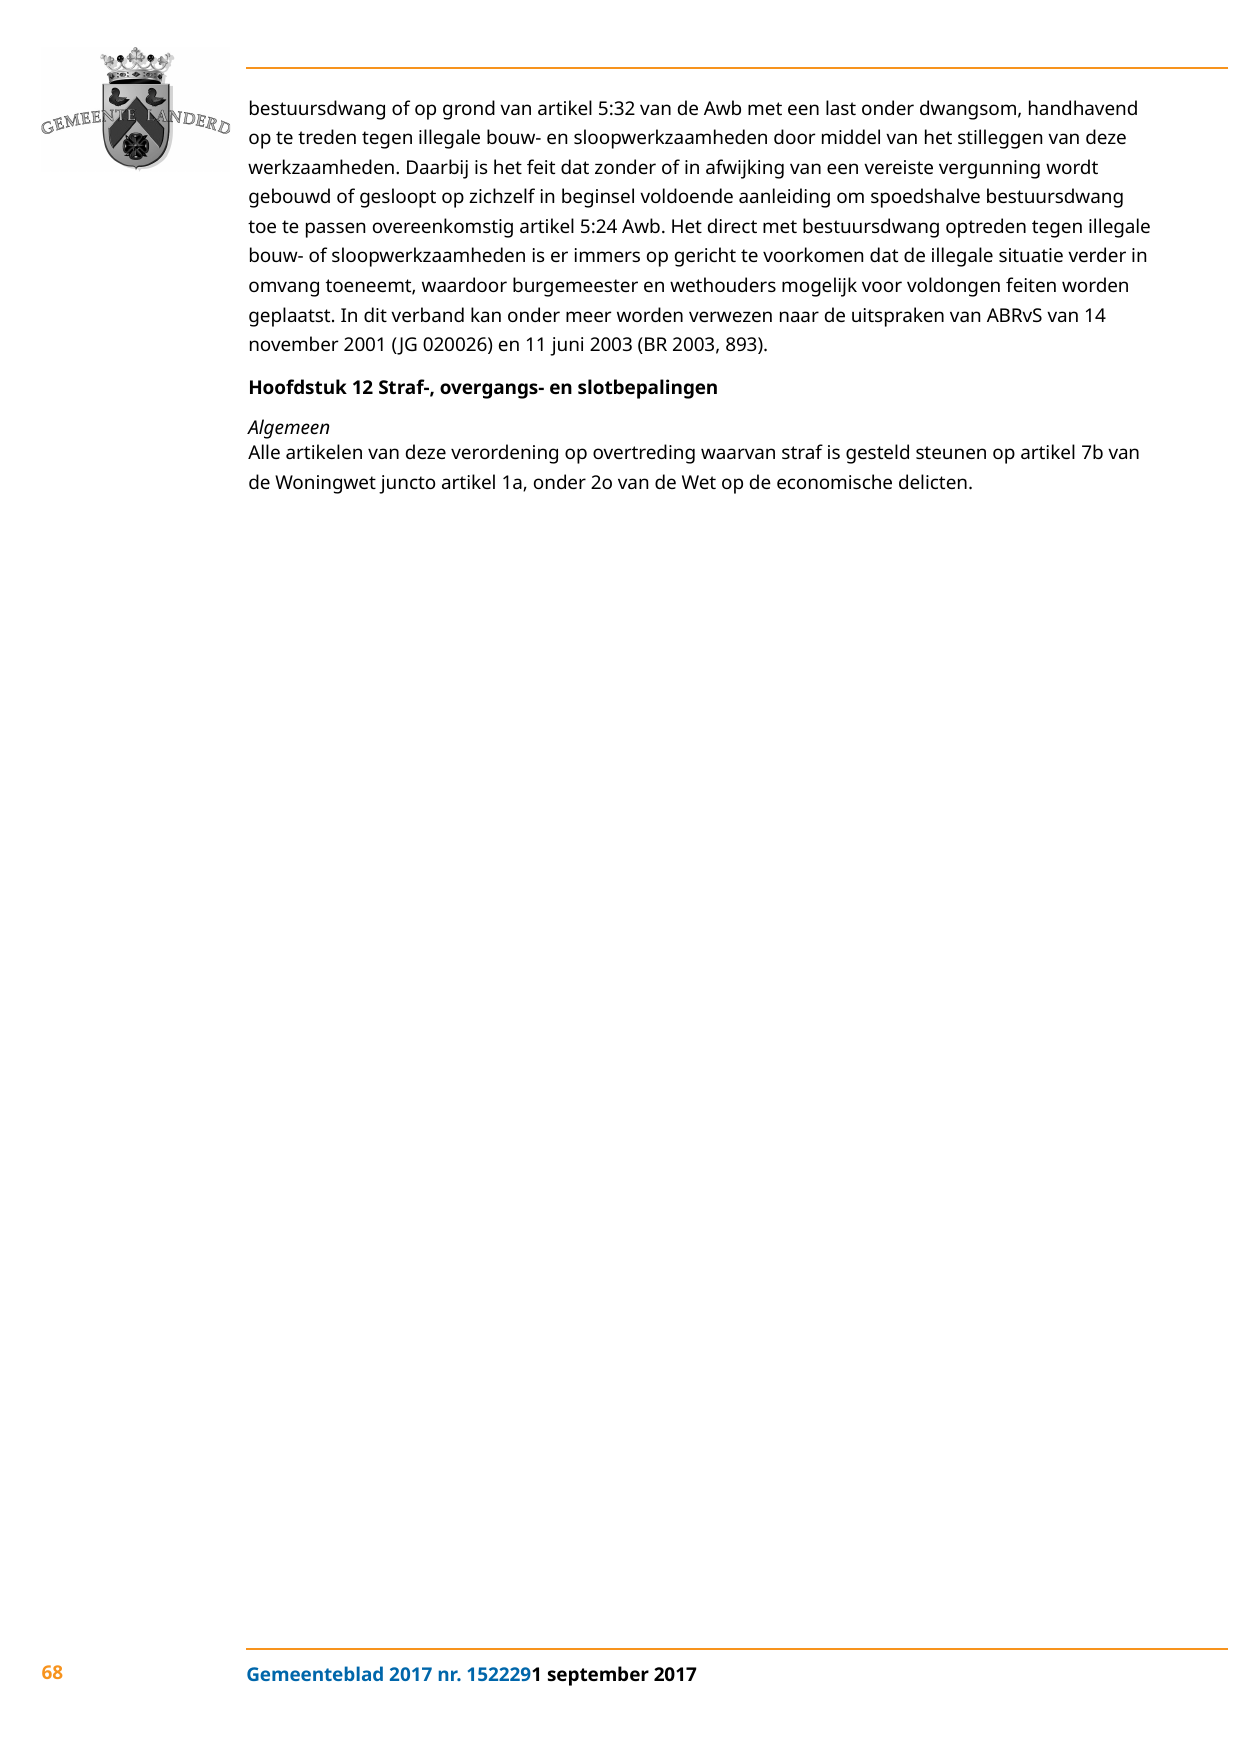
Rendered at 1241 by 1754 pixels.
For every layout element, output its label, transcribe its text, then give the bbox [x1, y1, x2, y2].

text bestuursdwang of op grond van artikel 5:32 van de Awb met een last onder dwangsom, handhavend op te treden tegen illegale bouw- en sloopwerkzaamheden door middel van het stilleggen van deze werkzaamheden. Daarbij is het feit dat zonder of in afwijking van een vereiste vergunning wordt gebouwd of gesloopt op zichzelf in beginsel voldoende aanleiding om spoedshalve bestuursdwang toe te passen overeenkomstig artikel 5:24 Awb. Het direct met bestuursdwang optreden tegen illegale bouw- of sloopwerkzaamheden is er immers op gericht te voorkomen dat de illegale situatie verder in omvang toeneemt, waardoor burgemeester en wethouders mogelijk voor voldongen feiten worden geplaatst. In dit verband kan onder meer worden verwezen naar de uitspraken van ABRvS van 14 november 2001 (JG 020026) en 11 juni 2003 (BR 2003, 893). [248, 95, 1152, 357]
text Hoofdstuk 12 Straf-, overgangs- en slotbepalingen [248, 374, 1152, 400]
picture [41, 47, 231, 172]
text Algemeen [248, 414, 1152, 439]
text Alle artikelen van deze verordening op overtreding waarvan straf is gesteld steunen op artikel 7b van de Woningwet juncto artikel 1a, onder 2o van de Wet op de economische delicten. [248, 439, 1152, 495]
